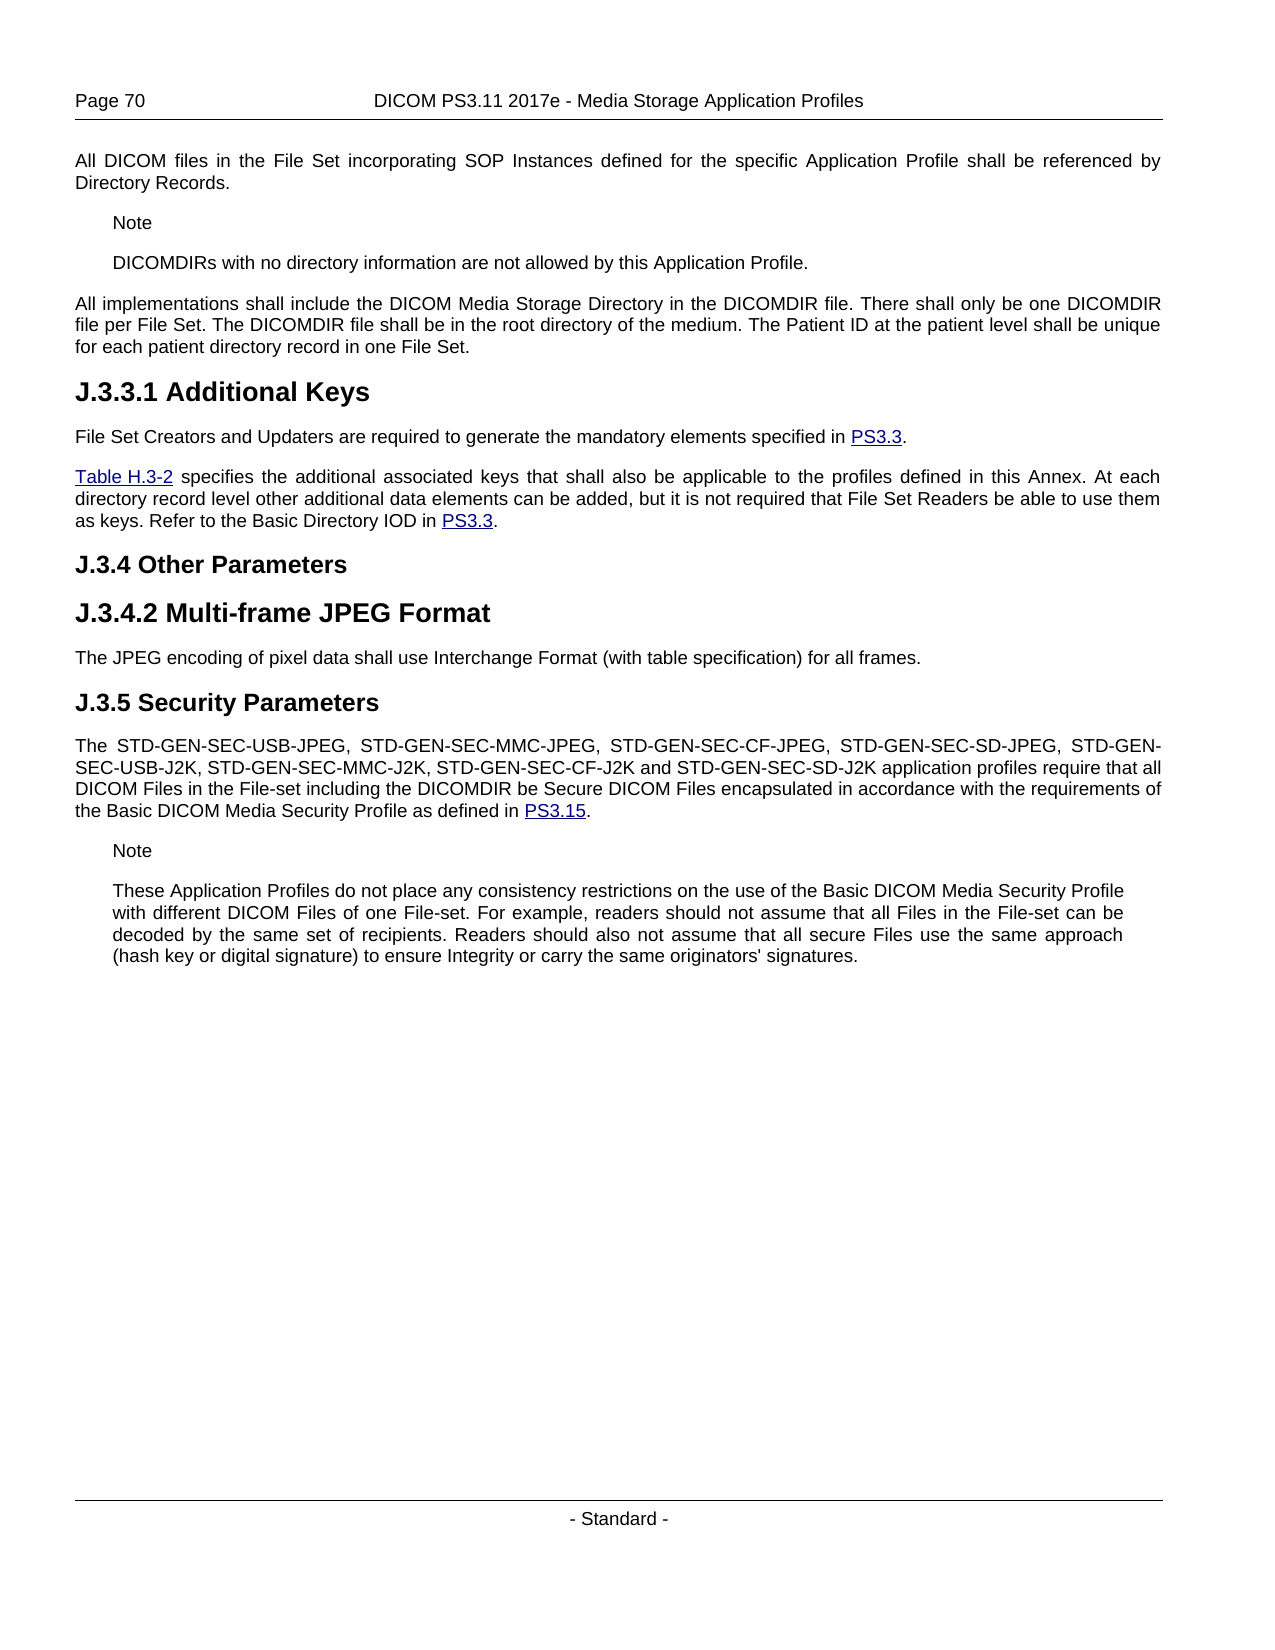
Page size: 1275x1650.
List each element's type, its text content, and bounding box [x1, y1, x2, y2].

text All DICOM files in the File Set incorporating SOP Instances defined for the specific Application Profile shall be referenced by Directory Records. [75, 150, 1162, 193]
text J.3.4.2 Multi-frame JPEG Format [75, 597, 1162, 628]
text J.3.5 Security Parameters [75, 687, 1162, 716]
text Note [112, 840, 1125, 862]
text These Application Profiles do not place any consistency restrictions on the use of the Basic DICOM Media Security Profile with different DICOM Files of one File-set. For example, readers should not assume that all Files in the File-set can be decoded by the same set of recipients. Readers should also not assume that all secure Files use the same approach (hash key or digital signature) to ensure Integrity or carry the same originators' signatures. [112, 880, 1125, 967]
text J.3.4 Other Parameters [75, 550, 1162, 578]
text Table H.3-2 specifies the additional associated keys that shall also be applicable to the profiles defined in this Annex. At each directory record level other additional data elements can be added, but it is not required that File Set Readers be able to use them as keys. Refer to the Basic Directory IOD in PS3.3. [75, 466, 1162, 531]
text File Set Creators and Updaters are required to generate the mandatory elements specified in PS3.3. [75, 426, 1162, 447]
text The JPEG encoding of pixel data shall use Interchange Format (with table specification) for all frames. [75, 647, 1162, 669]
text Note [112, 212, 1125, 233]
text All implementations shall include the DICOM Media Storage Directory in the DICOMDIR file. There shall only be one DICOMDIR file per File Set. The DICOMDIR file shall be in the root directory of the medium. The Patient ID at the patient level shall be unique for each patient directory record in one File Set. [75, 292, 1162, 357]
text The STD-GEN-SEC-USB-JPEG, STD-GEN-SEC-MMC-JPEG, STD-GEN-SEC-CF-JPEG, STD-GEN-SEC-SD-JPEG, STD-GEN-SEC-USB-J2K, STD-GEN-SEC-MMC-J2K, STD-GEN-SEC-CF-J2K and STD-GEN-SEC-SD-J2K application profiles require that all DICOM Files in the File-set including the DICOMDIR be Secure DICOM Files encapsulated in accordance with the requirements of the Basic DICOM Media Security Profile as defined in PS3.15. [75, 735, 1162, 821]
text DICOMDIRs with no directory information are not allowed by this Application Profile. [112, 252, 1125, 274]
text J.3.3.1 Additional Keys [75, 376, 1162, 407]
